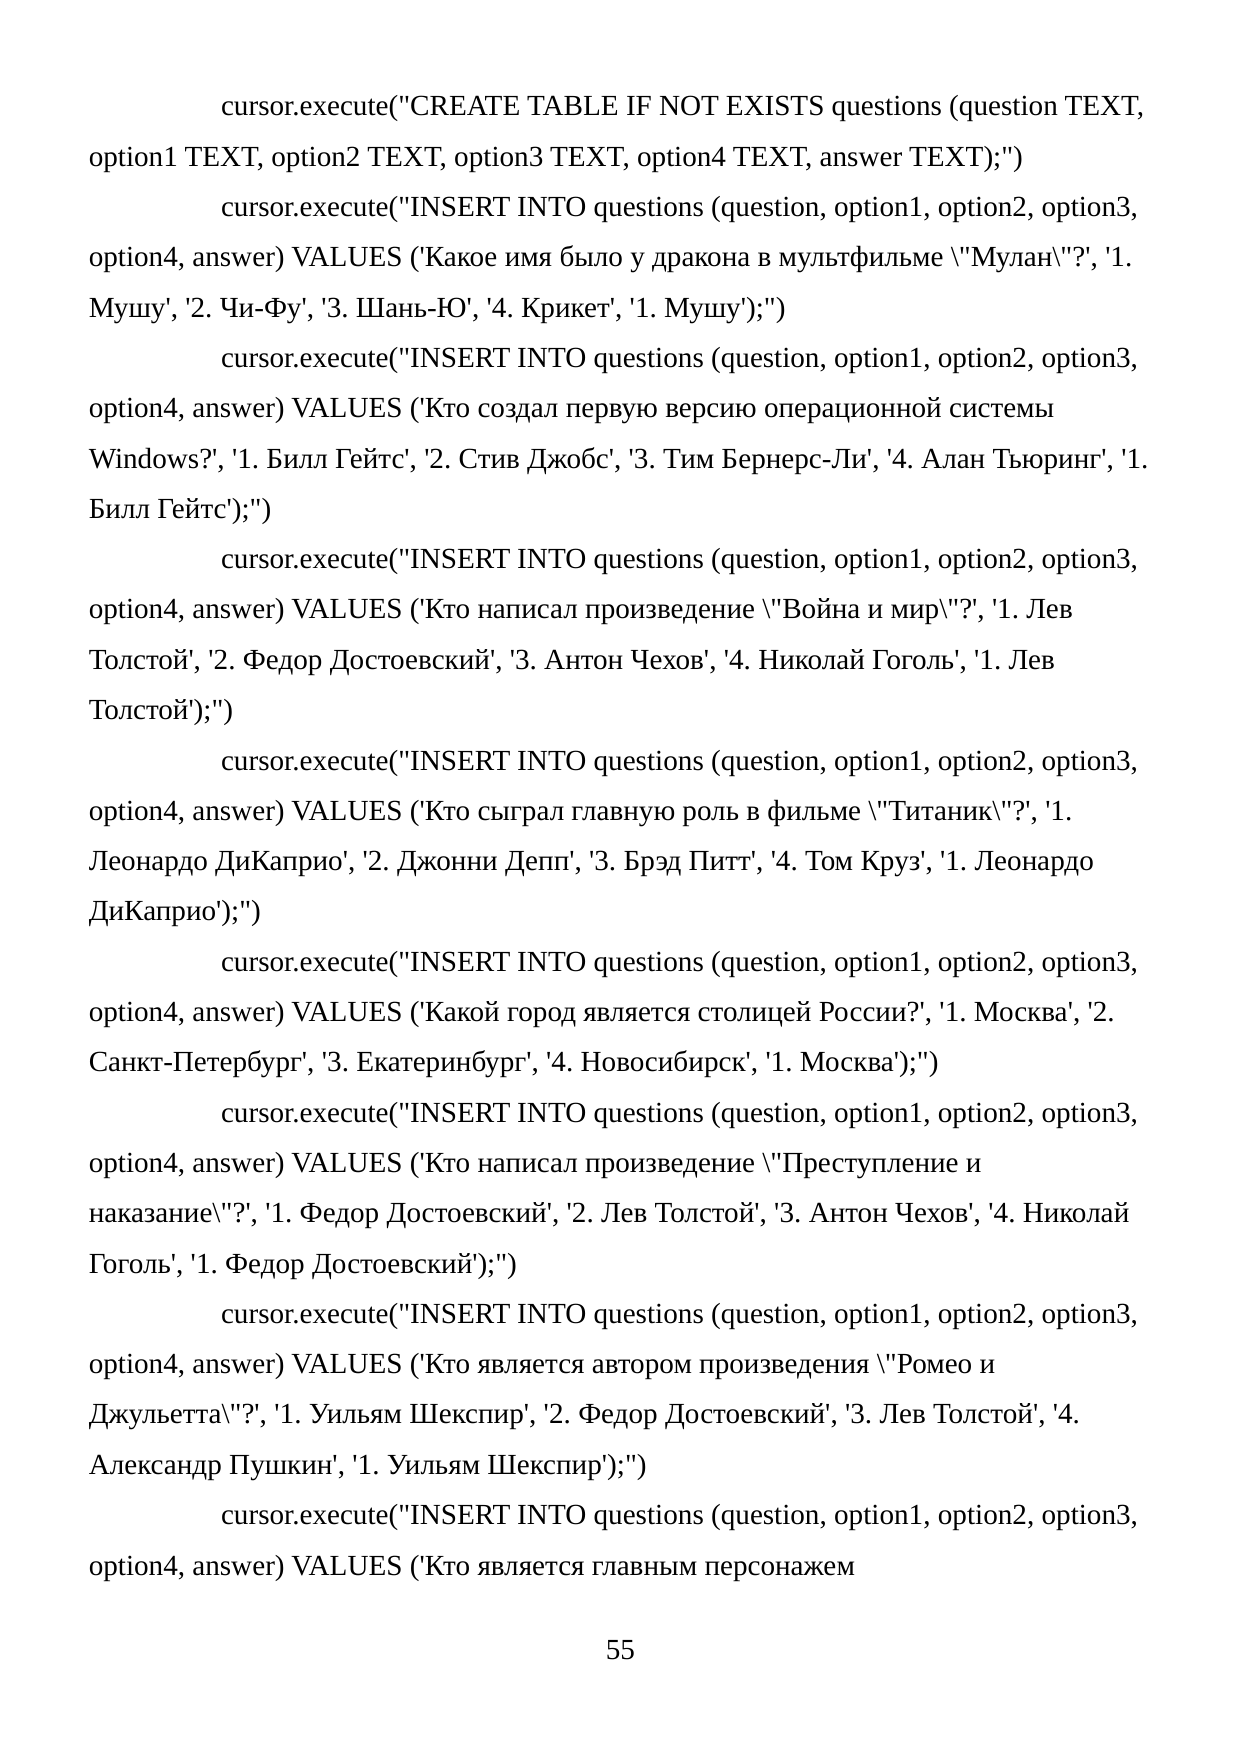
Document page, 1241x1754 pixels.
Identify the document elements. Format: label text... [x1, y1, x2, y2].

text cursor.execute("INSERT INTO questions (question, option1, option2, option3, option4, answer) VALUES ('Кто является главным персонажем [88, 1497, 1152, 1581]
text cursor.execute("INSERT INTO questions (question, option1, option2, option3, option4, answer) VALUES ('Кто сыграл главную роль в фильме \"Титаник\"?', '1. Леонардо ДиКаприо', '2. Джонни Депп', '3. Брэд Питт', '4. Том Круз', '1. Леонардо ДиКаприо');") [88, 743, 1152, 927]
text cursor.execute("CREATE TABLE IF NOT EXISTS questions (question TEXT, option1 TEXT, option2 TEXT, option3 TEXT, option4 TEXT, answer TEXT);") [88, 88, 1152, 172]
text cursor.execute("INSERT INTO questions (question, option1, option2, option3, option4, answer) VALUES ('Кто является автором произведения \"Ромео и Джульетта\"?', '1. Уильям Шекспир', '2. Федор Достоевский', '3. Лев Толстой', '4. Александр Пушкин', '1. Уильям Шекспир');") [88, 1296, 1152, 1481]
text cursor.execute("INSERT INTO questions (question, option1, option2, option3, option4, answer) VALUES ('Какой город является столицей России?', '1. Москва', '2. Санкт-Петербург', '3. Екатеринбург', '4. Новосибирск', '1. Москва');") [88, 944, 1152, 1078]
text cursor.execute("INSERT INTO questions (question, option1, option2, option3, option4, answer) VALUES ('Кто написал произведение \"Преступление и наказание\"?', '1. Федор Достоевский', '2. Лев Толстой', '3. Антон Чехов', '4. Николай Гоголь', '1. Федор Достоевский');") [88, 1095, 1152, 1279]
text cursor.execute("INSERT INTO questions (question, option1, option2, option3, option4, answer) VALUES ('Кто создал первую версию операционной системы Windows?', '1. Билл Гейтс', '2. Стив Джобс', '3. Тим Бернерс-Ли', '4. Алан Тьюринг', '1. Билл Гейтс');") [88, 340, 1152, 524]
text cursor.execute("INSERT INTO questions (question, option1, option2, option3, option4, answer) VALUES ('Кто написал произведение \"Война и мир\"?', '1. Лев Толстой', '2. Федор Достоевский', '3. Антон Чехов', '4. Николай Гоголь', '1. Лев Толстой');") [88, 541, 1152, 726]
text cursor.execute("INSERT INTO questions (question, option1, option2, option3, option4, answer) VALUES ('Какое имя было у дракона в мультфильме \"Мулан\"?', '1. Мушу', '2. Чи-Фу', '3. Шань-Ю', '4. Крикет', '1. Мушу');") [88, 189, 1152, 323]
